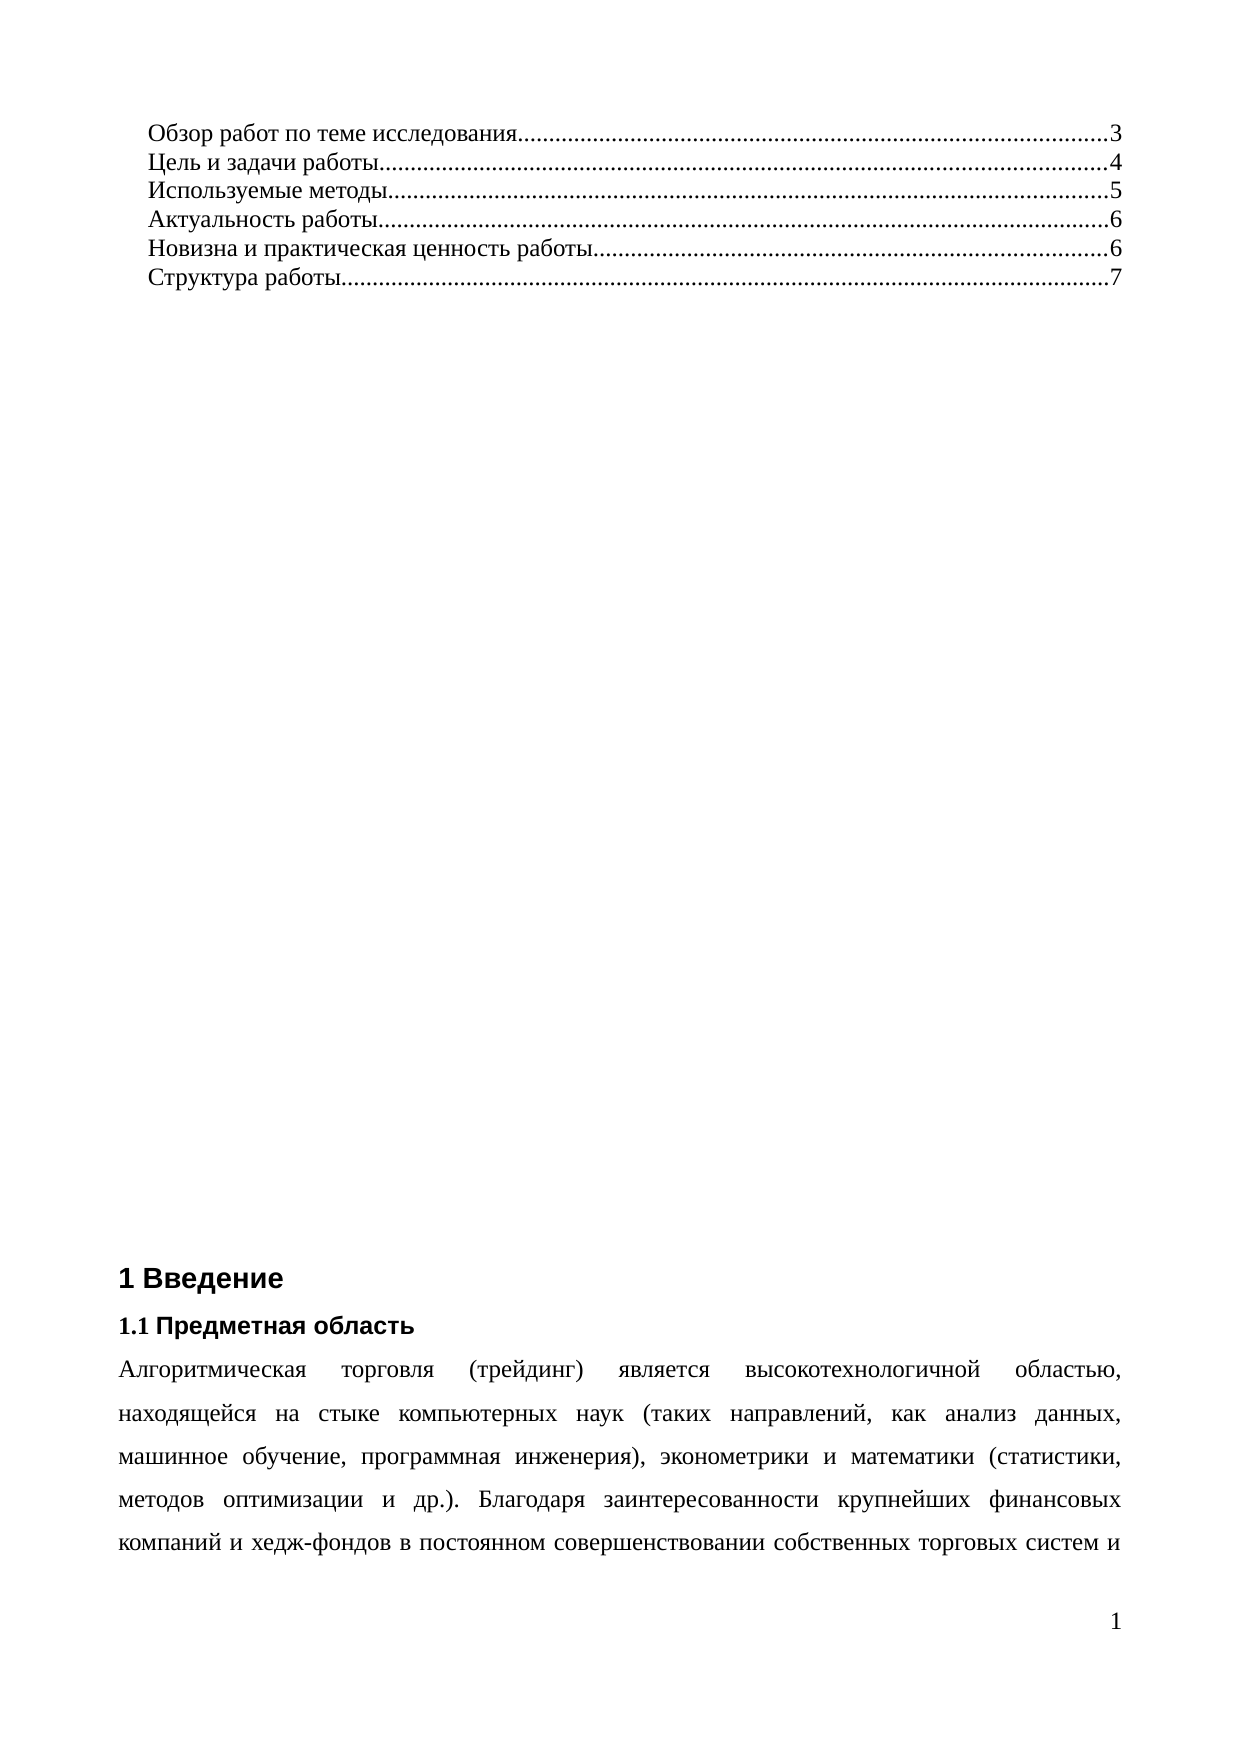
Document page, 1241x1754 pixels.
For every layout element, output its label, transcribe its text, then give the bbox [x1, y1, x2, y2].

text Новизна и практическая ценность работы 6 [148, 233, 1122, 262]
list Введение [118, 1261, 1122, 1294]
text Актуальность работы 6 [148, 204, 1122, 233]
text Цель и задачи работы 4 [148, 147, 1122, 176]
text Используемые методы 5 [148, 176, 1122, 204]
text Структура работы 7 [148, 262, 1122, 291]
list Предметная область [118, 1311, 1122, 1340]
list Алгоритмическая торговля (трейдинг) является высокотехнологичной областью, находящейся на стыке компьютерных наук (таких направлений, как анализ данных, машинное обучение, программная инженерия), эконометрики и математики (статистики, методов оптимизации и др.). Благодаря заинтересованности крупнейших финансовых компаний и хедж-фондов в постоянном совершенствовании собственных торговых систем и [118, 1354, 1122, 1556]
text Обзор работ по теме исследования 3 [148, 118, 1122, 147]
